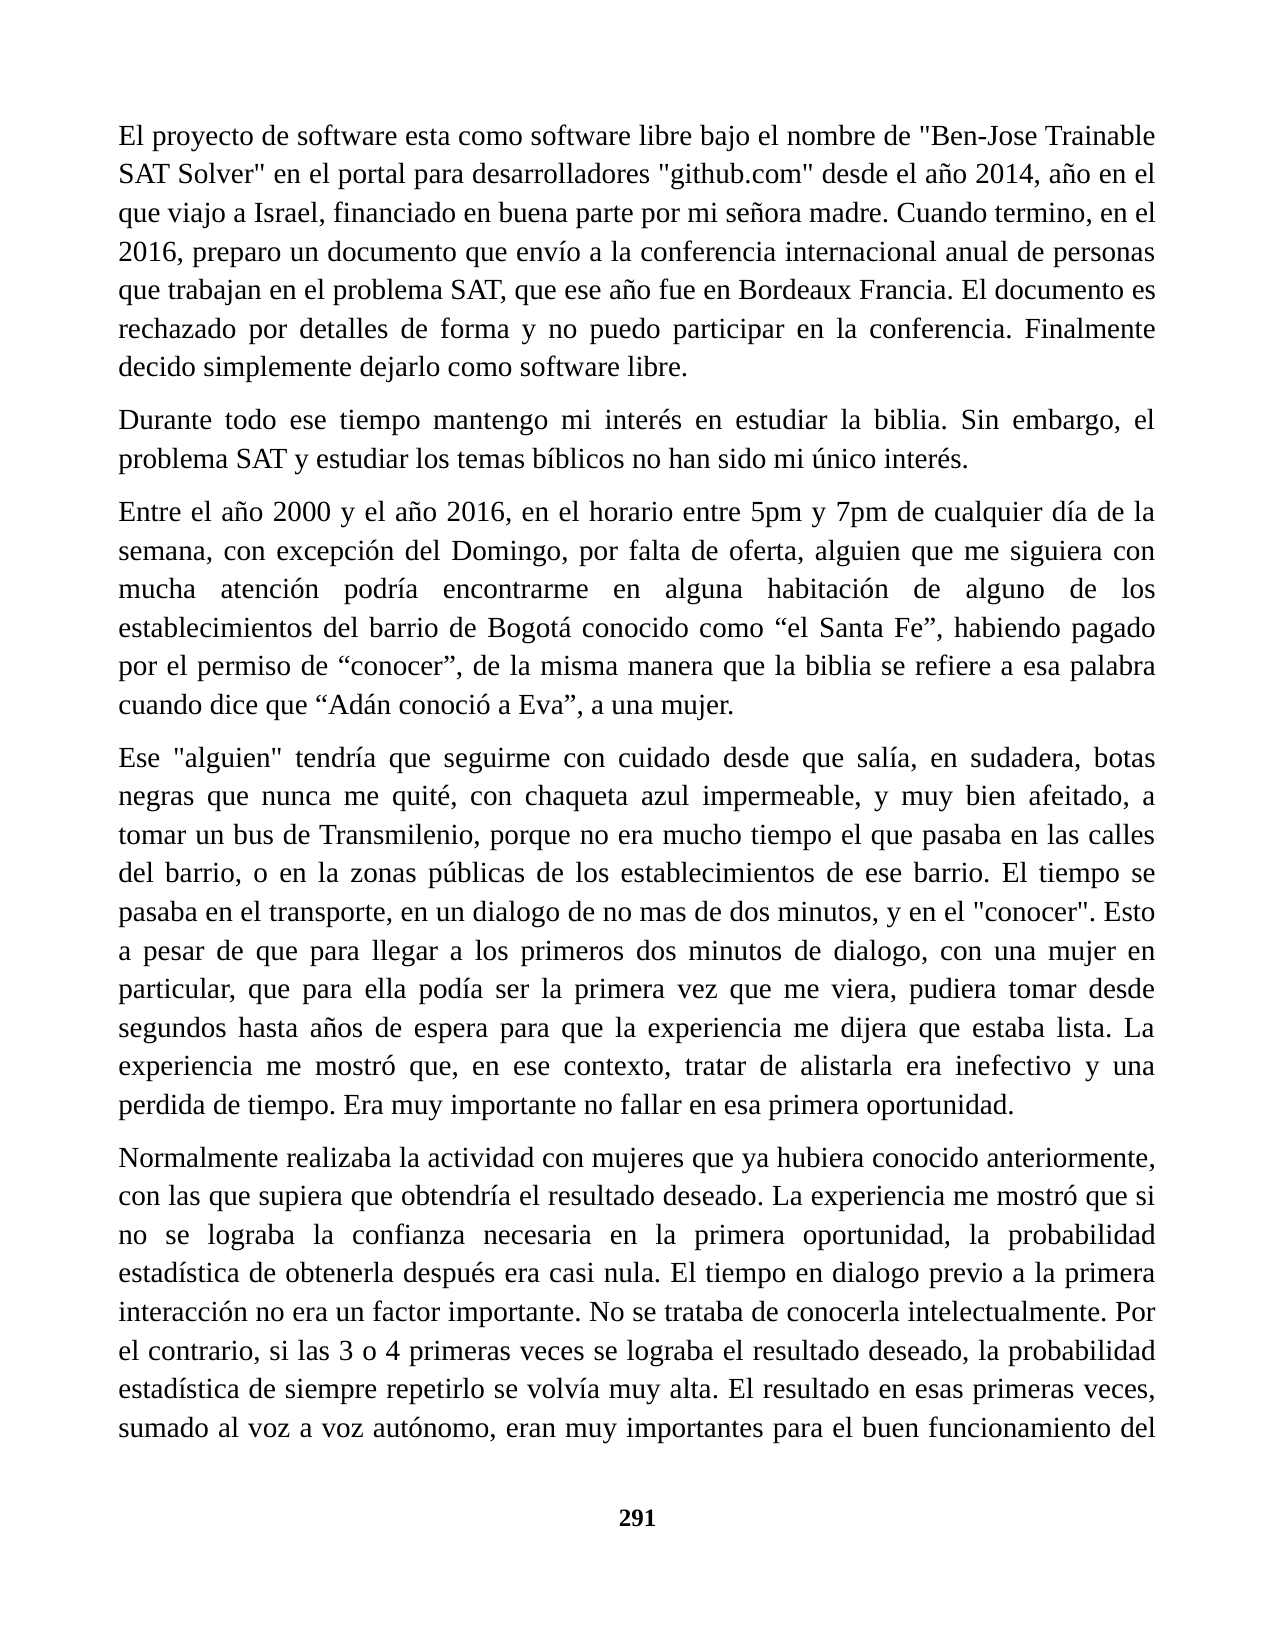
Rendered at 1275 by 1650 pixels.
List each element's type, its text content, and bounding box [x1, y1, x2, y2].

text Entre el año 2000 y el año 2016, en el horario entre 5pm y 7pm de cualquier día de la semana, con excepción del Domingo, por falta de oferta, alguien que me siguiera con mucha atención podría encontrarme en alguna habitación de alguno de los establecimientos del barrio de Bogotá conocido como “el Santa Fe”, habiendo pagado por el permiso de “conocer”, de la misma manera que la biblia se refiere a esa palabra cuando dice que “Adán conoció a Eva”, a una mujer. [118, 494, 1157, 720]
text Ese "alguien" tendría que seguirme con cuidado desde que salía, en sudadera, botas negras que nunca me quité, con chaqueta azul impermeable, y muy bien afeitado, a tomar un bus de Transmilenio, porque no era mucho tiempo el que pasaba en las calles del barrio, o en la zonas públicas de los establecimientos de ese barrio. El tiempo se pasaba en el transporte, en un dialogo de no mas de dos minutos, y en el "conocer". Esto a pesar de que para llegar a los primeros dos minutos de dialogo, con una mujer en particular, que para ella podía ser la primera vez que me viera, pudiera tomar desde segundos hasta años de espera para que la experiencia me dijera que estaba lista. La experiencia me mostró que, en ese contexto, tratar de alistarla era inefectivo y una perdida de tiempo. Era muy importante no fallar en esa primera oportunidad. [118, 740, 1157, 1120]
text Normalmente realizaba la actividad con mujeres que ya hubiera conocido anteriormente, con las que supiera que obtendría el resultado deseado. La experiencia me mostró que si no se lograba la confianza necesaria en la primera oportunidad, la probabilidad estadística de obtenerla después era casi nula. El tiempo en dialogo previo a la primera interacción no era un factor importante. No se trataba de conocerla intelectualmente. Por el contrario, si las 3 o 4 primeras veces se lograba el resultado deseado, la probabilidad estadística de siempre repetirlo se volvía muy alta. El resultado en esas primeras veces, sumado al voz a voz autónomo, eran muy importantes para el buen funcionamiento del [118, 1140, 1157, 1443]
text Durante todo ese tiempo mantengo mi interés en estudiar la biblia. Sin embargo, el problema SAT y estudiar los temas bíblicos no han sido mi único interés. [118, 402, 1157, 474]
text El proyecto de software esta como software libre bajo el nombre de "Ben-Jose Trainable SAT Solver" en el portal para desarrolladores "github.com" desde el año 2014, año en el que viajo a Israel, financiado en buena parte por mi señora madre. Cuando termino, en el 2016, preparo un documento que envío a la conferencia internacional anual de personas que trabajan en el problema SAT, que ese año fue en Bordeaux Francia. El documento es rechazado por detalles de forma y no puedo participar en la conferencia. Finalmente decido simplemente dejarlo como software libre. [118, 118, 1157, 383]
